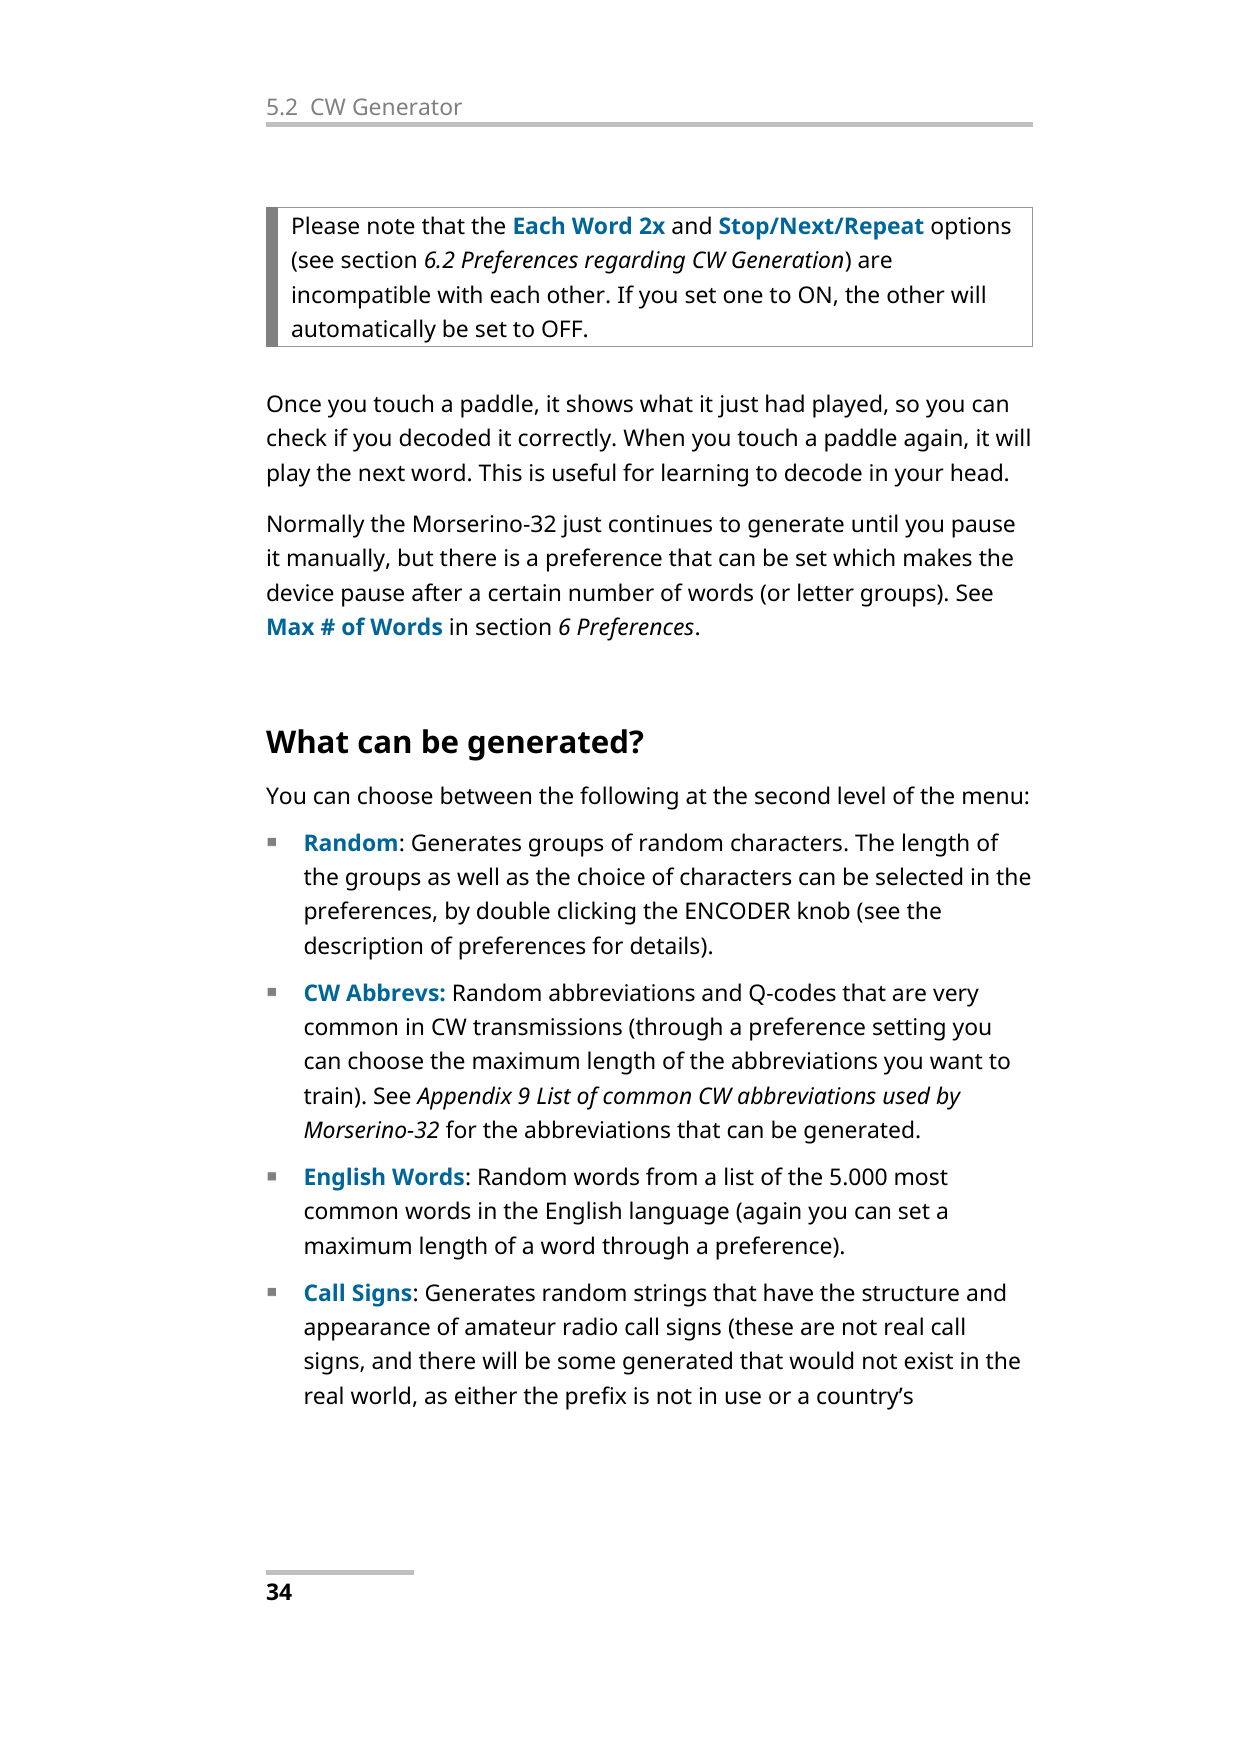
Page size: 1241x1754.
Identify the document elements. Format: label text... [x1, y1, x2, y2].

text Once you touch a paddle, it shows what it just had played, so you can check if you decoded it correctly. When you touch a paddle again, it will play the next word. This is useful for learning to decode in your head. [266, 388, 1033, 488]
text Normally the Morserino-32 just continues to generate until you pause it manually, but there is a preference that can be set which makes the device pause after a certain number of words (or letter groups). See Max # of Words in section 6 Preferences. [266, 508, 1033, 642]
text You can choose between the following at the second level of the menu: [266, 779, 1033, 811]
text Please note that the Each Word 2x and Stop/Next/Repeat options (see section 6.2 Preferences regarding CW Generation) are incompatible with each other. If you set one to ON, the other will automatically be set to OFF. [278, 208, 1032, 346]
list CW Abbrevs: Random abbreviations and Q-codes that are very common in CW transmissions (through a preference setting you can choose the maximum length of the abbreviations you want to train). See Appendix 9 List of common CW abbreviations used by Morserino-32 for the abbreviations that can be generated. [266, 976, 1033, 1145]
subtitle What can be generated? [266, 718, 1033, 763]
list English Words: Random words from a list of the 5.000 most common words in the English language (again you can set a maximum length of a word through a preference). [266, 1161, 1033, 1261]
list Call Signs: Generates random strings that have the structure and appearance of amateur radio call signs (these are not real call signs, and there will be some generated that would not exist in the real world, as either the prefix is not in use or a country’s [266, 1276, 1033, 1411]
list Random: Generates groups of random characters. The length of the groups as well as the choice of characters can be selected in the preferences, by double clicking the ENCODER knob (see the description of preferences for details). [266, 826, 1033, 961]
